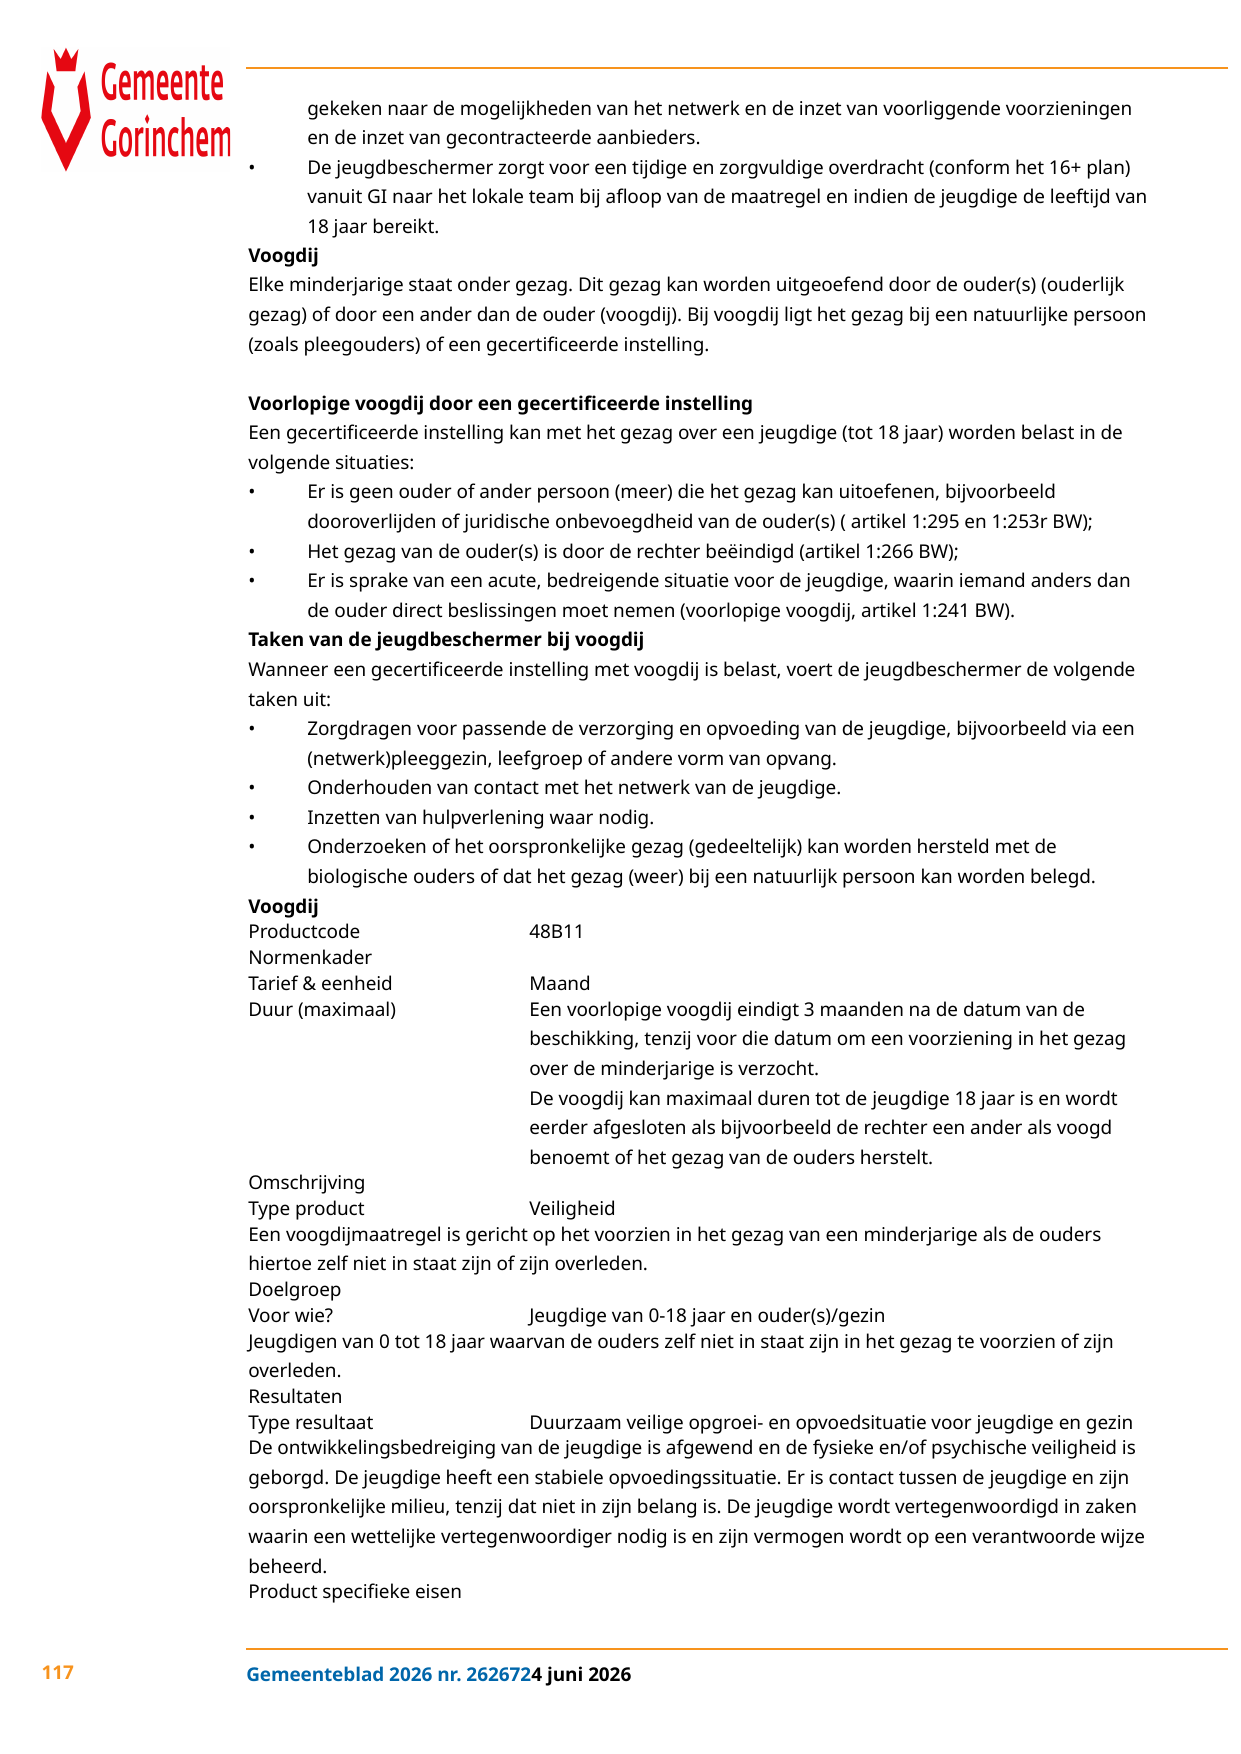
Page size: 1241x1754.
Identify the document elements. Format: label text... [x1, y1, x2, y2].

list Het gezag van de ouder(s) is door de rechter beëindigd (artikel 1:266 BW); [248, 538, 1152, 564]
list Zorgdragen voor passende de verzorging en opvoeding van de jeugdige, bijvoorbeeld via een (netwerk)pleeggezin, leefgroep of andere vorm van opvang. [248, 715, 1152, 771]
table_cell 48B11 [529, 919, 1152, 944]
table_cell Doelgroep [248, 1276, 1152, 1302]
list Er is sprake van een acute, bedreigende situatie voor de jeugdige, waarin iemand anders dan de ouder direct beslissingen moet nemen (voorlopige voogdij, artikel 1:241 BW). [248, 567, 1152, 623]
table_cell Jeugdigen van 0 tot 18 jaar waarvan de ouders zelf niet in staat zijn in het gezag te voorzien of zijn overleden. [248, 1328, 1152, 1383]
table_cell Productcode [248, 919, 529, 944]
table_cell Tarief & eenheid [248, 970, 529, 996]
text Elke minderjarige staat onder gezag. Dit gezag kan worden uitgeoefend door de ouder(s) (ouderlijk gezag) of door een ander dan de ouder (voogdij). Bij voogdij ligt het gezag bij een natuurlijke persoon (zoals pleegouders) of een gecertificeerde instelling. [248, 272, 1152, 357]
list Onderzoeken of het oorspronkelijke gezag (gedeeltelijk) kan worden hersteld met de biologische ouders of dat het gezag (weer) bij een natuurlijk persoon kan worden belegd. [248, 834, 1152, 889]
table_header Voogdij [248, 893, 1152, 919]
table_cell Type resultaat [248, 1409, 529, 1434]
table_cell Type product [248, 1195, 529, 1221]
list Inzetten van hulpverlening waar nodig. [248, 804, 1152, 830]
picture [41, 47, 231, 172]
list Onderhouden van contact met het netwerk van de jeugdige. [248, 774, 1152, 800]
table_cell Jeugdige van 0-18 jaar en ouder(s)/gezin [529, 1302, 1152, 1328]
table_cell Veiligheid [529, 1195, 1152, 1221]
text Voorlopige voogdij door een gecertificeerde instelling [248, 390, 1152, 416]
text Voogdij [248, 242, 1152, 268]
text Taken van de jeugdbeschermer bij voogdij [248, 627, 1152, 652]
text Wanneer een gecertificeerde instelling met voogdij is belast, voert de jeugdbeschermer de volgende taken uit: [248, 656, 1152, 712]
table_cell Omschrijving [248, 1170, 1152, 1195]
text Een gecertificeerde instelling kan met het gezag over een jeugdige (tot 18 jaar) worden belast in de volgende situaties: [248, 419, 1152, 475]
table_cell De ontwikkelingsbedreiging van de jeugdige is afgewend en de fysieke en/of psychische veiligheid is geborgd. De jeugdige heeft een stabiele opvoedingssituatie. Er is contact tussen de jeugdige en zijn oorspronkelijke milieu, tenzij dat niet in zijn belang is. De jeugdige wordt vertegenwoordigd in zaken waarin een wettelijke vertegenwoordiger nodig is en zijn vermogen wordt op een verantwoorde wijze beheerd. [248, 1435, 1152, 1579]
table_cell Voor wie? [248, 1302, 529, 1328]
table_cell Product specifieke eisen [248, 1579, 1152, 1604]
table_cell Normenkader [248, 945, 1152, 970]
table_cell Een voorlopige voogdij eindigt 3 maanden na de datum van de beschikking, tenzij voor die datum om een voorziening in het gezag over de minderjarige is verzocht. De voogdij kan maximaal duren tot de jeugdige 18 jaar is en wordt eerder afgesloten als bijvoorbeeld de rechter een ander als voogd benoemt of het gezag van de ouders herstelt. [529, 996, 1152, 1169]
table_cell Duur (maximaal) [248, 996, 529, 1169]
list Er is geen ouder of ander persoon (meer) die het gezag kan uitoefenen, bijvoorbeeld dooroverlijden of juridische onbevoegdheid van de ouder(s) ( artikel 1:295 en 1:253r BW); [248, 479, 1152, 534]
table_cell Duurzaam veilige opgroei- en opvoedsituatie voor jeugdige en gezin [529, 1409, 1152, 1434]
table_cell Resultaten [248, 1383, 1152, 1409]
table_cell Een voogdijmaatregel is gericht op het voorzien in het gezag van een minderjarige als de ouders hiertoe zelf niet in staat zijn of zijn overleden. [248, 1221, 1152, 1276]
table_cell gekeken naar de mogelijkheden van het netwerk en de inzet van voorliggende voorzieningen en de inzet van gecontracteerde aanbieders. De jeugdbeschermer zorgt voor een tijdige en zorgvuldige overdracht (conform het 16+ plan) vanuit GI naar het lokale team bij afloop van de maatregel en indien de jeugdige de leeftijd van 18 jaar bereikt. [248, 95, 1152, 239]
table_cell Maand [529, 970, 1152, 996]
